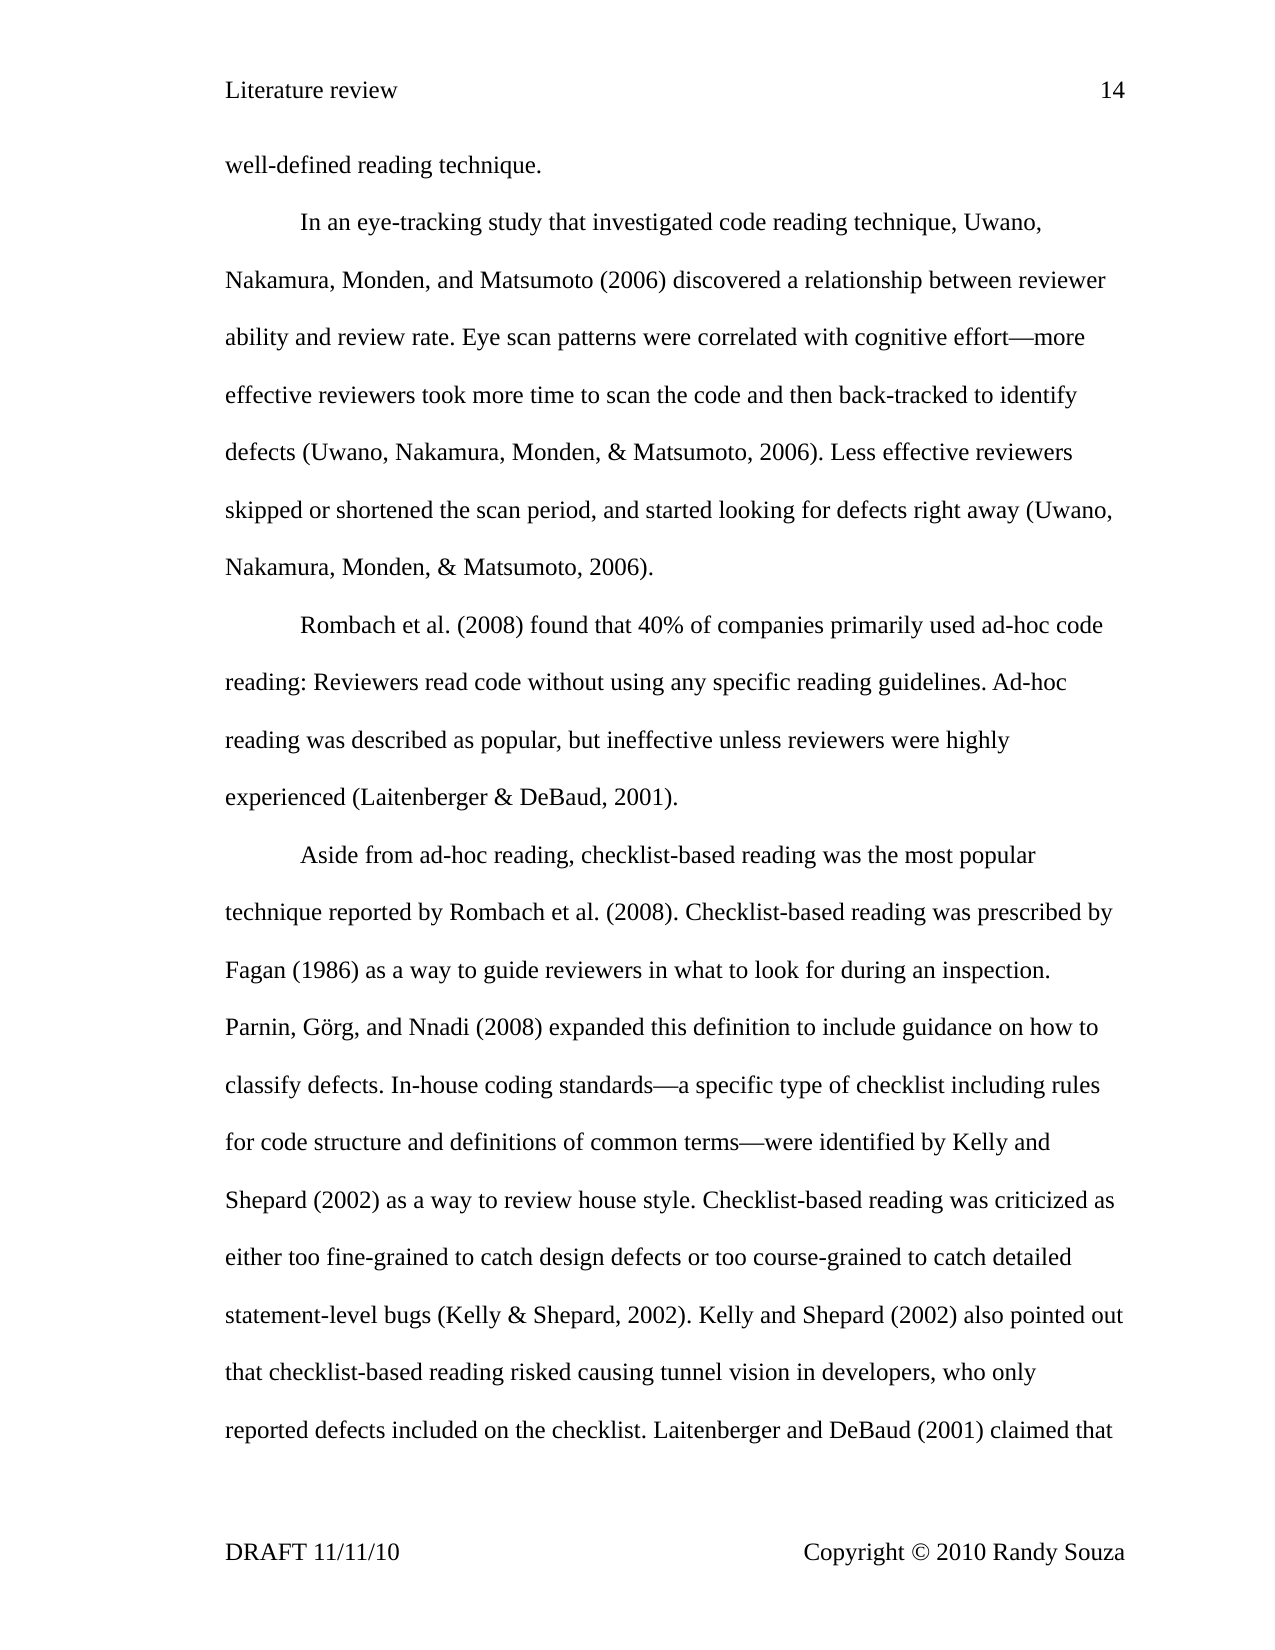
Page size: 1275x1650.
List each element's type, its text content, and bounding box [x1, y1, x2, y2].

text well-defined reading technique. [225, 150, 1125, 179]
text Rombach et al. (2008) found that 40% of companies primarily used ad-hoc code reading: Reviewers read code without using any specific reading guidelines. Ad-hoc reading was described as popular, but ineffective unless reviewers were highly experienced (Laitenberger & DeBaud, 2001). [225, 610, 1125, 811]
text In an eye-tracking study that investigated code reading technique, Uwano, Nakamura, Monden, and Matsumoto (2006) discovered a relationship between reviewer ability and review rate. Eye scan patterns were correlated with cognitive effort—more effective reviewers took more time to scan the code and then back-tracked to identify defects (Uwano, Nakamura, Monden, & Matsumoto, 2006). Less effective reviewers skipped or shortened the scan period, and started looking for defects right away (Uwano, Nakamura, Monden, & Matsumoto, 2006). [225, 207, 1125, 581]
text Aside from ad-hoc reading, checklist-based reading was the most popular technique reported by Rombach et al. (2008). Checklist-based reading was prescribed by Fagan (1986) as a way to guide reviewers in what to look for during an inspection. Parnin, Görg, and Nnadi (2008) expanded this definition to include guidance on how to classify defects. In-house coding standards—a specific type of checklist including rules for code structure and definitions of common terms—were identified by Kelly and Shepard (2002) as a way to review house style. Checklist-based reading was criticized as either too fine-grained to catch design defects or too course-grained to catch detailed statement-level bugs (Kelly & Shepard, 2002). Kelly and Shepard (2002) also pointed out that checklist-based reading risked causing tunnel vision in developers, who only reported defects included on the checklist. Laitenberger and DeBaud (2001) claimed that [225, 840, 1125, 1444]
